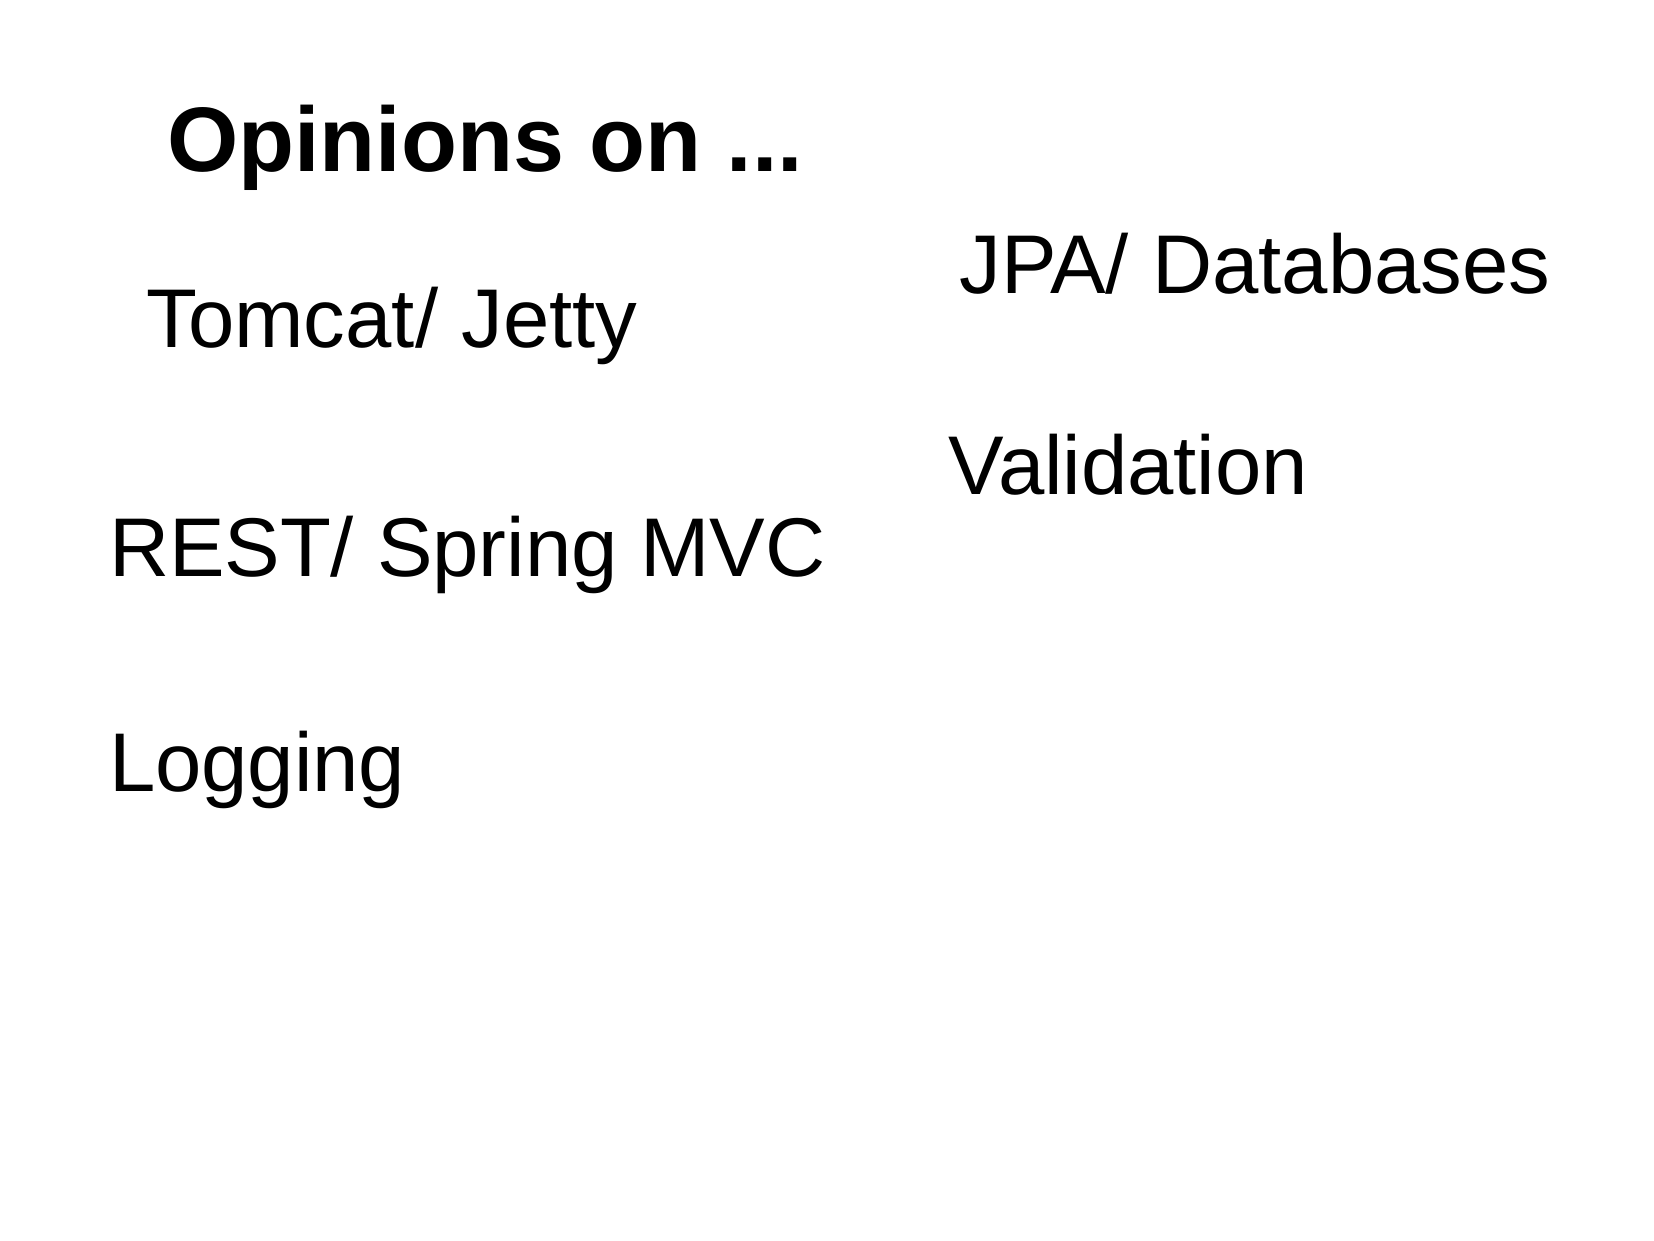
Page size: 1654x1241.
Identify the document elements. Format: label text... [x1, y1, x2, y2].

text_box Opinions on ... [152, 80, 820, 199]
text_box Logging [94, 708, 421, 817]
text_box Tomcat/ Jetty [131, 264, 653, 373]
text_box JPA/ Databases [944, 210, 1566, 319]
text_box REST/ Spring MVC [94, 494, 841, 603]
text_box Validation [934, 411, 1323, 520]
